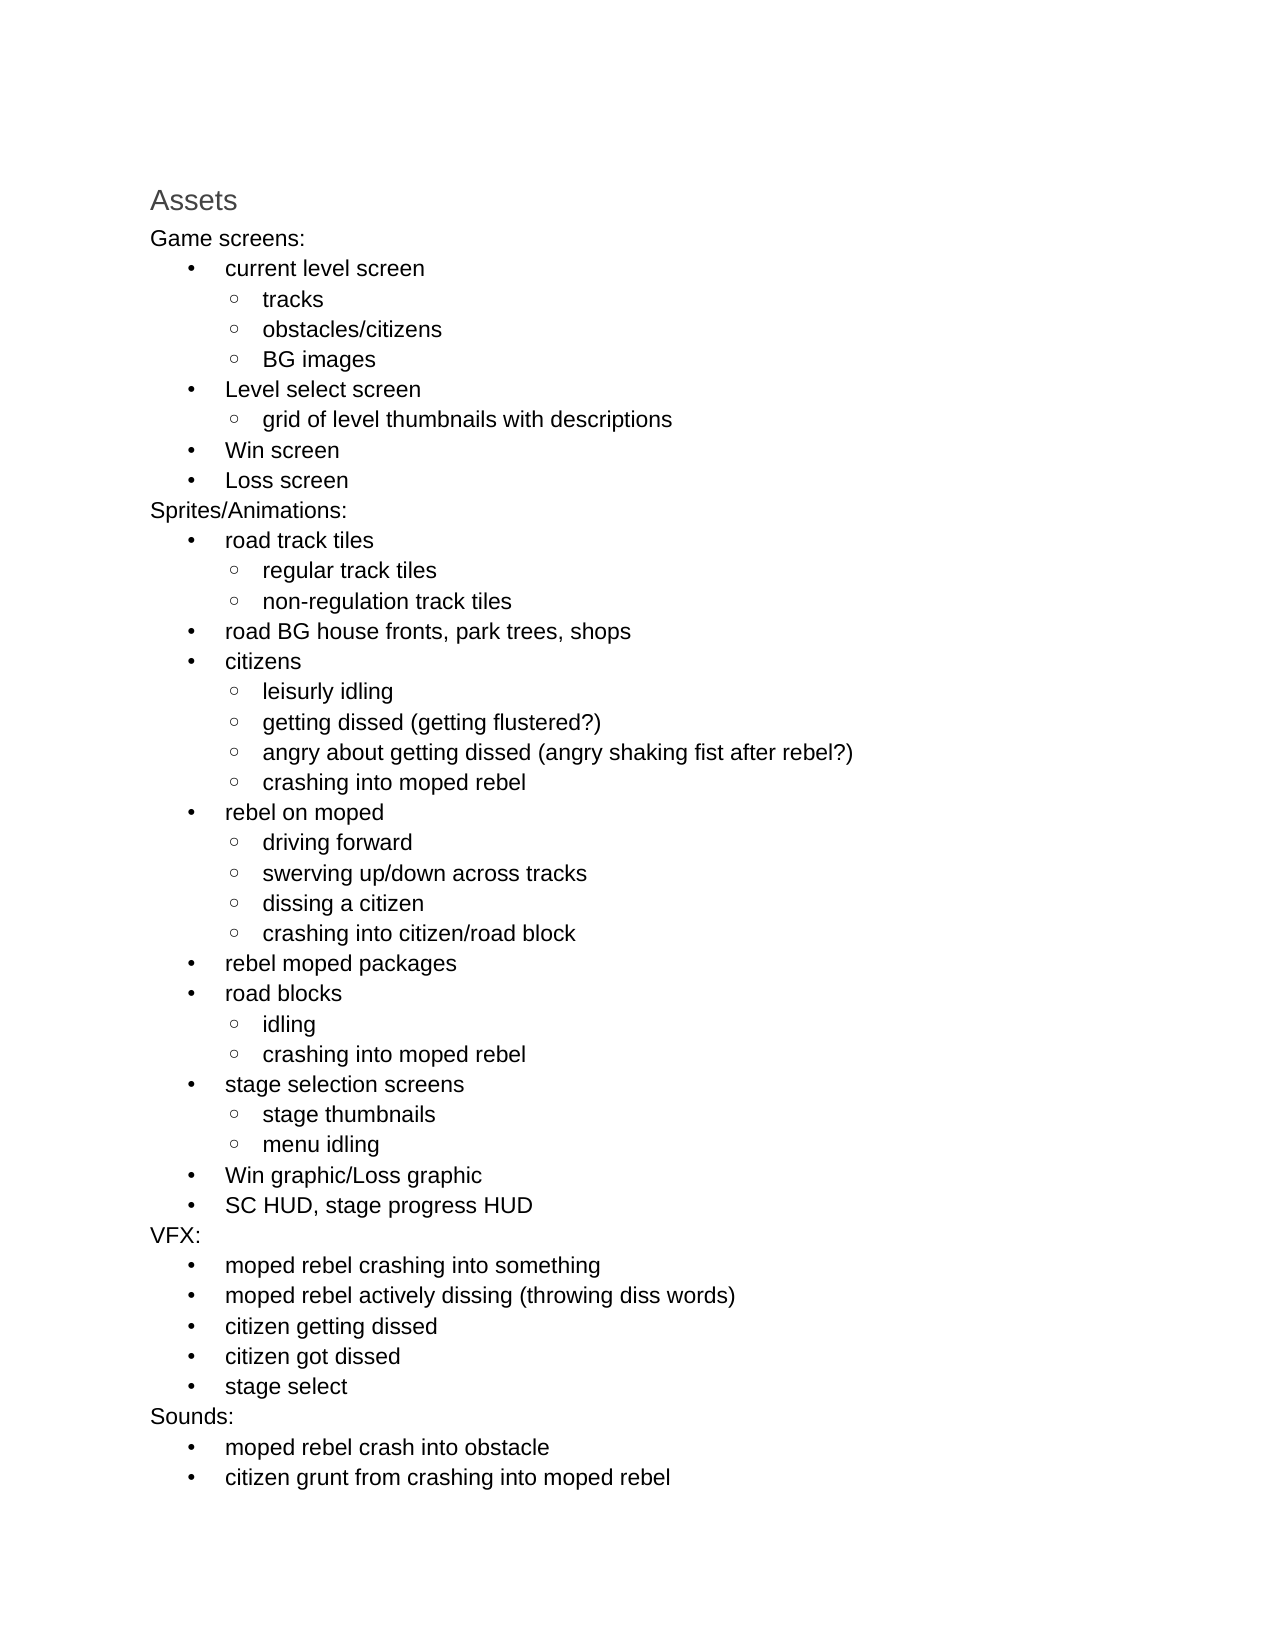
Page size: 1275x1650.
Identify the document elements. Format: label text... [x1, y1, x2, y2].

list road blocks [187, 980, 1125, 1007]
list moped rebel crash into obstacle [187, 1433, 1125, 1460]
list menu idling [225, 1131, 1125, 1158]
list crashing into moped rebel [225, 1041, 1125, 1067]
list grid of level thumbnails with descriptions [225, 406, 1125, 433]
list road track tiles [187, 527, 1125, 554]
list stage thumbnails [225, 1101, 1125, 1128]
list idling [225, 1011, 1125, 1037]
list leisurly idling [225, 678, 1125, 705]
list tracks [225, 286, 1125, 312]
list citizen getting dissed [187, 1313, 1125, 1339]
list citizen grunt from crashing into moped rebel [187, 1464, 1125, 1490]
list regular track tiles [225, 557, 1125, 584]
list crashing into citizen/road block [225, 920, 1125, 946]
subtitle Assets [150, 183, 1125, 217]
list citizen got dissed [187, 1343, 1125, 1369]
list moped rebel crashing into something [187, 1252, 1125, 1279]
list Level select screen [187, 376, 1125, 403]
list angry about getting dissed (angry shaking fist after rebel?) [225, 739, 1125, 765]
list dissing a citizen [225, 890, 1125, 916]
text Game screens: [150, 225, 1125, 252]
text Sounds: [150, 1403, 1125, 1430]
list road BG house fronts, park trees, shops [187, 618, 1125, 644]
list citizens [187, 648, 1125, 674]
list swerving up/down across tracks [225, 859, 1125, 886]
list stage select [187, 1373, 1125, 1399]
list Win graphic/Loss graphic [187, 1162, 1125, 1188]
list SC HUD, stage progress HUD [187, 1192, 1125, 1218]
text Sprites/Animations: [150, 497, 1125, 523]
list moped rebel actively dissing (throwing diss words) [187, 1282, 1125, 1309]
list Loss screen [187, 467, 1125, 493]
list driving forward [225, 829, 1125, 856]
text VFX: [150, 1222, 1125, 1248]
list obstacles/citizens [225, 316, 1125, 342]
list Win screen [187, 437, 1125, 463]
list rebel on moped [187, 799, 1125, 826]
list crashing into moped rebel [225, 769, 1125, 795]
list getting dissed (getting flustered?) [225, 708, 1125, 735]
list rebel moped packages [187, 950, 1125, 977]
list BG images [225, 346, 1125, 372]
list non-regulation track tiles [225, 588, 1125, 614]
list stage selection screens [187, 1071, 1125, 1097]
list current level screen [187, 255, 1125, 282]
